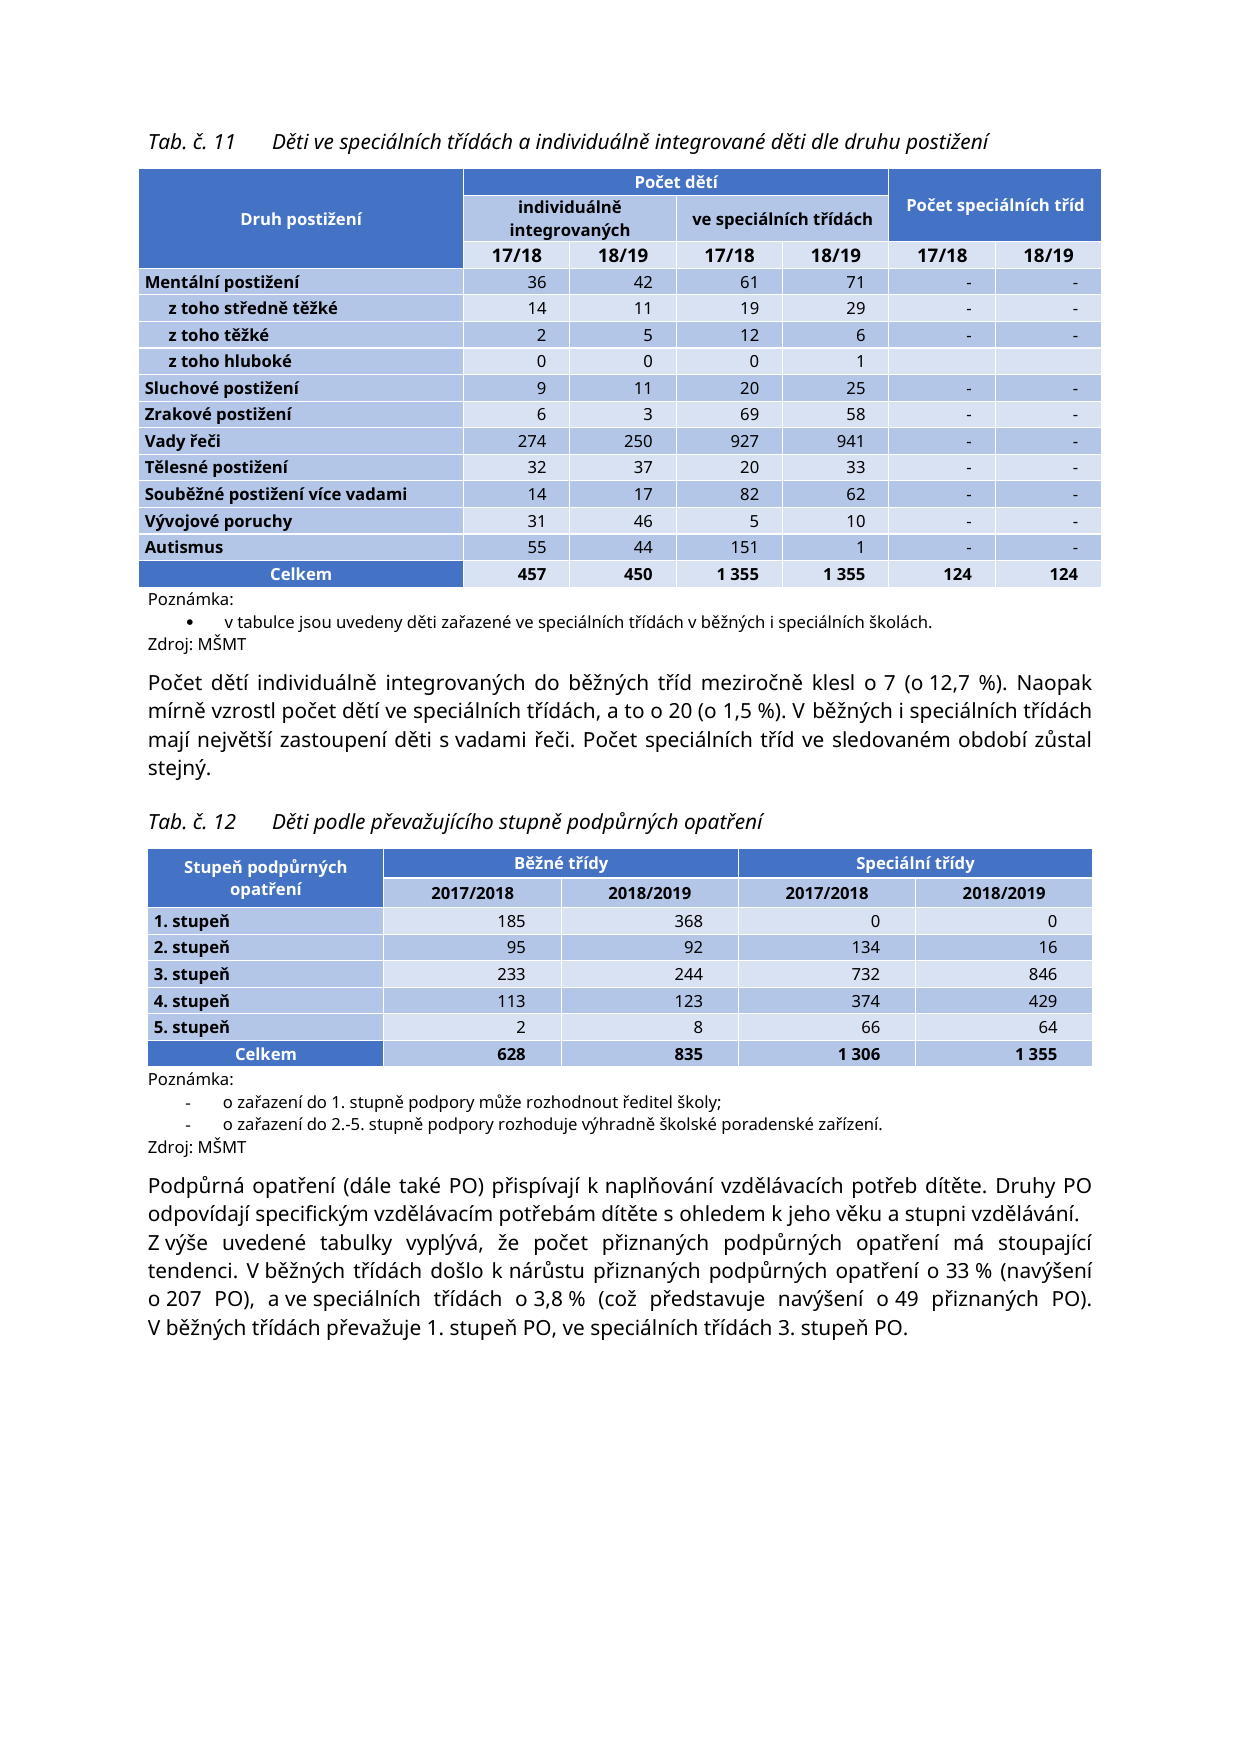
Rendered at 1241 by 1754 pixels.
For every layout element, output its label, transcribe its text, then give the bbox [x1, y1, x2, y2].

table_cell - [996, 295, 1101, 321]
table_cell 3. stupeň [148, 961, 383, 987]
table_header Počet dětí [464, 169, 888, 195]
table_cell [996, 349, 1101, 374]
table_cell 123 [562, 988, 738, 1013]
table_header Druh postižení [139, 169, 463, 268]
table_cell 10 [783, 508, 888, 533]
table_cell - [996, 455, 1101, 480]
table_cell 5 [677, 508, 782, 533]
table_cell - [889, 375, 995, 401]
table_cell 274 [464, 428, 569, 454]
list o zařazení do 2.-5. stupně podpory rozhoduje výhradně školské poradenské zařízení. [185, 1113, 1092, 1136]
table_cell Vady řeči [139, 428, 463, 454]
table_cell 2018/2019 [562, 879, 738, 907]
table_cell 1 306 [739, 1041, 915, 1066]
table_cell 0 [916, 908, 1092, 934]
table_cell 2. stupeň [148, 935, 383, 960]
table_cell 1 [783, 535, 888, 560]
table_cell 55 [464, 535, 569, 560]
table_cell ve speciálních třídách [677, 196, 888, 241]
table_cell 37 [570, 455, 676, 480]
table_cell - [889, 295, 995, 321]
table_cell 846 [916, 961, 1092, 987]
table_cell Zrakové postižení [139, 402, 463, 427]
table_cell 0 [570, 349, 676, 374]
text Zdroj: MŠMT [148, 1136, 1092, 1158]
table_cell 732 [739, 961, 915, 987]
table_cell 429 [916, 988, 1092, 1013]
table_cell 1 355 [783, 561, 888, 587]
table_cell - [889, 481, 995, 507]
table_cell 20 [677, 455, 782, 480]
table_header Běžné třídy [384, 849, 738, 877]
table_cell 5 [570, 322, 676, 347]
table_cell 42 [570, 269, 676, 294]
table_cell Sluchové postižení [139, 375, 463, 401]
table_cell 29 [783, 295, 888, 321]
table_cell 368 [562, 908, 738, 934]
table_cell 46 [570, 508, 676, 533]
table_cell 124 [889, 561, 995, 587]
table_cell 0 [464, 349, 569, 374]
table_cell Mentální postižení [139, 269, 463, 294]
table_cell - [889, 428, 995, 454]
table_cell Celkem [148, 1041, 383, 1066]
table_cell 185 [384, 908, 561, 934]
table_cell [889, 349, 995, 374]
table_cell 17/18 [677, 242, 782, 268]
table_cell 8 [562, 1014, 738, 1040]
table_cell 628 [384, 1041, 561, 1066]
table_cell Tělesné postižení [139, 455, 463, 480]
table_cell 2 [464, 322, 569, 347]
table_cell - [889, 535, 995, 560]
text Poznámka: [148, 588, 1092, 610]
table_cell 113 [384, 988, 561, 1013]
table_cell Autismus [139, 535, 463, 560]
table_cell Vývojové poruchy [139, 508, 463, 533]
table_cell - [996, 481, 1101, 507]
table_cell 20 [677, 375, 782, 401]
table_cell - [996, 535, 1101, 560]
table_cell 1 355 [677, 561, 782, 587]
table_cell 244 [562, 961, 738, 987]
table_cell 95 [384, 935, 561, 960]
text Podpůrná opatření (dále také PO) přispívají k naplňování vzdělávacích potřeb dítěte. Druhy PO odpovídají specifickým vzdělávacím potřebám dítěte s ohledem k jeho věku a stupni vzdělávání. [148, 1171, 1092, 1228]
table_cell 6 [464, 402, 569, 427]
table_cell 62 [783, 481, 888, 507]
table_cell 9 [464, 375, 569, 401]
text Poznámka: [148, 1068, 1092, 1090]
table_cell 941 [783, 428, 888, 454]
table_cell - [889, 508, 995, 533]
table_cell 2017/2018 [739, 879, 915, 907]
table_cell 14 [464, 481, 569, 507]
table_cell 1. stupeň [148, 908, 383, 934]
text Počet dětí individuálně integrovaných do běžných tříd meziročně klesl o 7 (o 12,7 %). Naopak mírně vzrostl počet dětí ve speciálních třídách, a to o 20 (o 1,5 %). V běžných i speciálních třídách mají největší zastoupení děti s vadami řeči. Počet speciálních tříd ve sledovaném období zůstal stejný. [148, 668, 1092, 782]
table_cell 17/18 [464, 242, 569, 268]
table_cell 69 [677, 402, 782, 427]
table_cell 1 355 [916, 1041, 1092, 1066]
list Děti podle převažujícího stupně podpůrných opatření [148, 807, 1092, 835]
table_cell - [889, 455, 995, 480]
table_cell 19 [677, 295, 782, 321]
table_cell 71 [783, 269, 888, 294]
table_cell 58 [783, 402, 888, 427]
table_cell 17/18 [889, 242, 995, 268]
list o zařazení do 1. stupně podpory může rozhodnout ředitel školy; [185, 1090, 1092, 1113]
table_cell 2 [384, 1014, 561, 1040]
table_cell 17 [570, 481, 676, 507]
table_cell - [996, 375, 1101, 401]
table_cell 36 [464, 269, 569, 294]
table_header Speciální třídy [739, 849, 1092, 877]
table_cell Celkem [139, 561, 463, 587]
table_cell 18/19 [570, 242, 676, 268]
table_cell 151 [677, 535, 782, 560]
table_cell - [889, 402, 995, 427]
table_cell z toho těžké [139, 322, 463, 347]
table_cell 134 [739, 935, 915, 960]
table_cell - [889, 269, 995, 294]
table_cell Souběžné postižení více vadami [139, 481, 463, 507]
table_cell 6 [783, 322, 888, 347]
table_cell 66 [739, 1014, 915, 1040]
table_header Počet speciálních tříd [889, 169, 1101, 241]
table_cell z toho středně těžké [139, 295, 463, 321]
table_cell 92 [562, 935, 738, 960]
table_cell 11 [570, 375, 676, 401]
table_cell 18/19 [996, 242, 1101, 268]
table_cell 250 [570, 428, 676, 454]
table_cell 3 [570, 402, 676, 427]
table_cell 2018/2019 [916, 879, 1092, 907]
table_header Stupeň podpůrných opatření [148, 849, 383, 907]
table_cell 31 [464, 508, 569, 533]
table_cell 61 [677, 269, 782, 294]
table_cell 11 [570, 295, 676, 321]
table_cell 32 [464, 455, 569, 480]
list Děti ve speciálních třídách a individuálně integrované děti dle druhu postižení [148, 127, 1092, 156]
table_cell 0 [677, 349, 782, 374]
table_cell - [996, 428, 1101, 454]
table_cell 0 [739, 908, 915, 934]
table_cell 835 [562, 1041, 738, 1066]
table_cell - [889, 322, 995, 347]
table_cell 233 [384, 961, 561, 987]
table_cell 82 [677, 481, 782, 507]
table_cell - [996, 269, 1101, 294]
table_cell 450 [570, 561, 676, 587]
table_cell - [996, 322, 1101, 347]
table_cell z toho hluboké [139, 349, 463, 374]
table_cell 33 [783, 455, 888, 480]
text Z výše uvedené tabulky vyplývá, že počet přiznaných podpůrných opatření má stoupající tendenci. V běžných třídách došlo k nárůstu přiznaných podpůrných opatření o 33 % (navýšení o 207 PO), a ve speciálních třídách o 3,8 % (což představuje navýšení o 49 přiznaných PO). V běžných třídách převažuje 1. stupeň PO, ve speciálních třídách 3. stupeň PO. [148, 1228, 1092, 1341]
table_cell 25 [783, 375, 888, 401]
table_cell 5. stupeň [148, 1014, 383, 1040]
table_cell - [996, 402, 1101, 427]
table_cell 927 [677, 428, 782, 454]
table_cell 14 [464, 295, 569, 321]
table_cell 4. stupeň [148, 988, 383, 1013]
table_cell 64 [916, 1014, 1092, 1040]
table_cell 124 [996, 561, 1101, 587]
table_cell 12 [677, 322, 782, 347]
table_cell 374 [739, 988, 915, 1013]
text Zdroj: MŠMT [148, 633, 1092, 656]
table_cell 18/19 [783, 242, 888, 268]
table_cell - [996, 508, 1101, 533]
list v tabulce jsou uvedeny děti zařazené ve speciálních třídách v běžných i speciálních školách. [187, 610, 1092, 633]
table_cell 457 [464, 561, 569, 587]
table_cell 44 [570, 535, 676, 560]
table_cell 16 [916, 935, 1092, 960]
table_cell 2017/2018 [384, 879, 561, 907]
table_cell individuálně integrovaných [464, 196, 676, 241]
table_cell 1 [783, 349, 888, 374]
